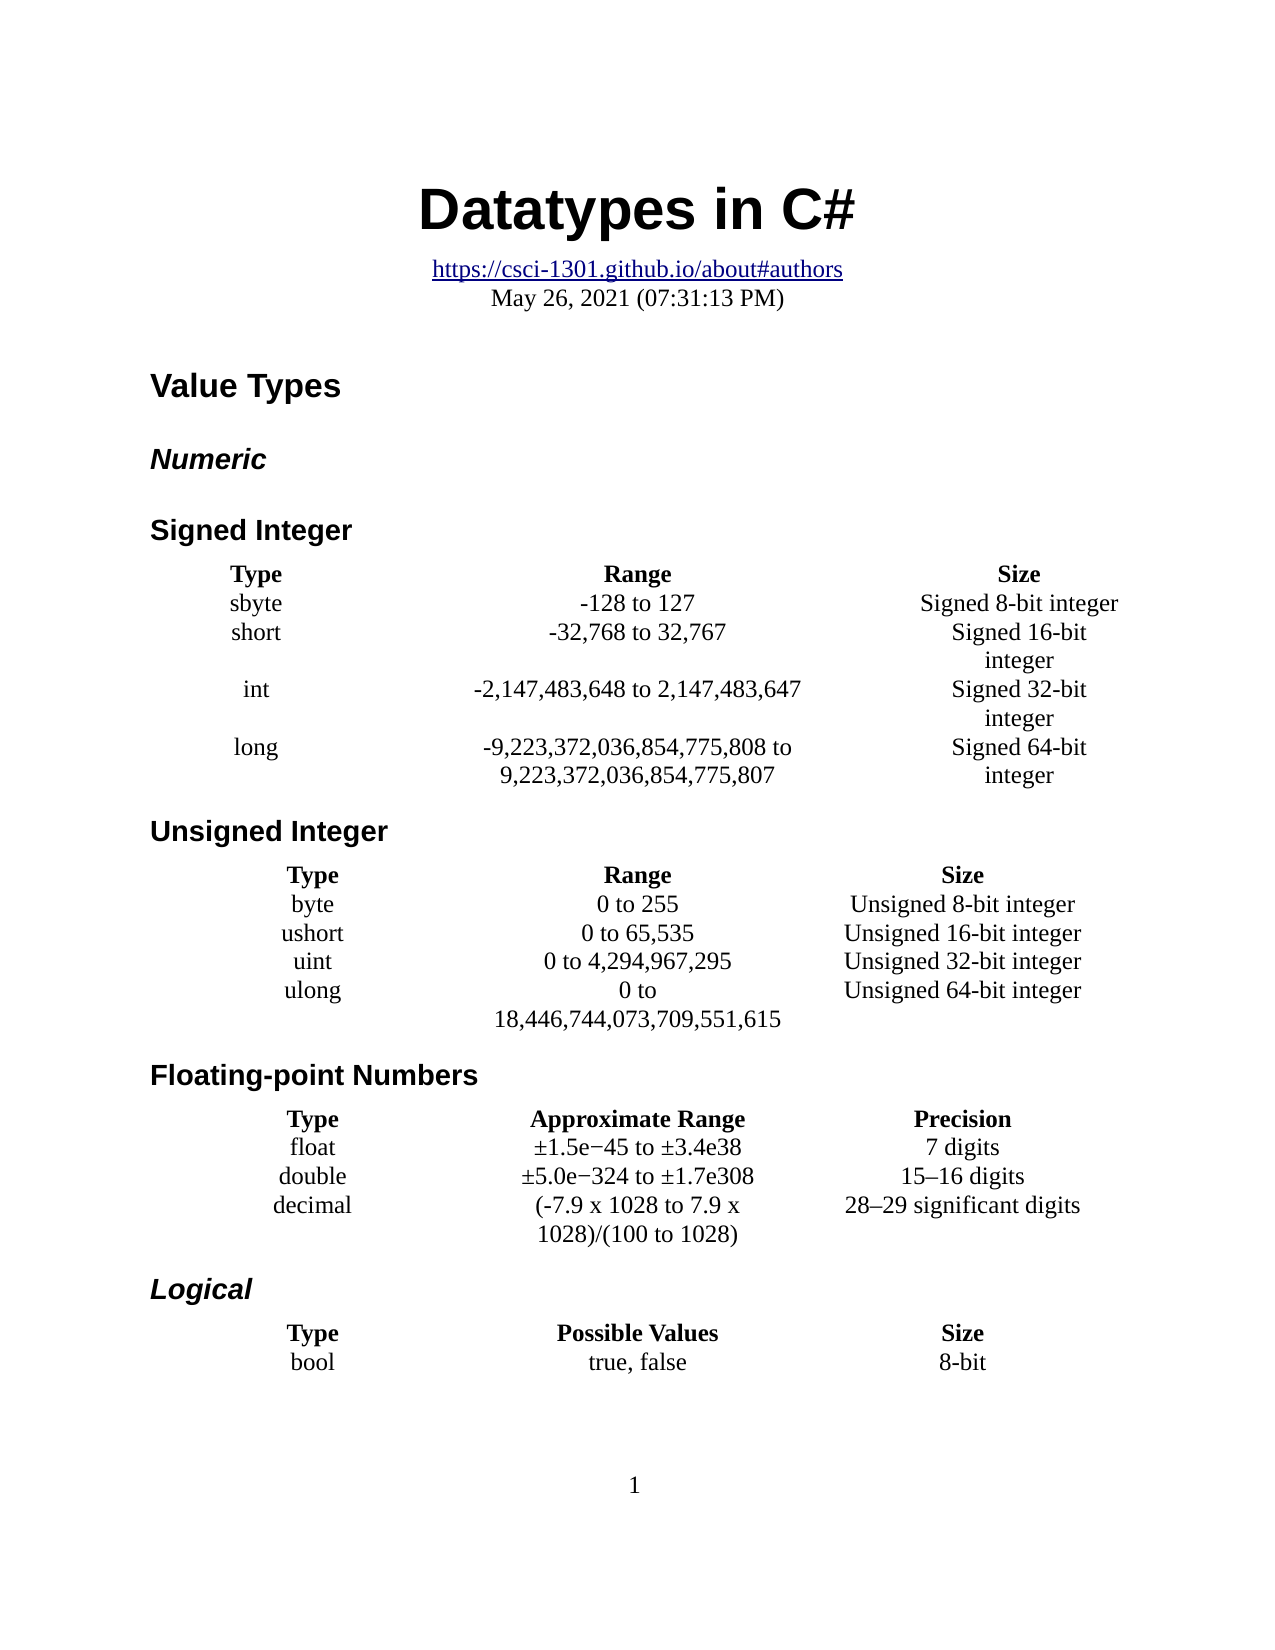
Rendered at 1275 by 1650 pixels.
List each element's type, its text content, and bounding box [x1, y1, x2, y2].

table_cell ±1.5e−45 to ±3.4e38 [475, 1133, 800, 1161]
title Datatypes in C# [150, 175, 1125, 242]
table_cell 0 to 18,446,744,073,709,551,615 [475, 975, 800, 1033]
table_cell sbyte [150, 588, 362, 617]
table_cell -128 to 127 [362, 588, 913, 617]
table_header Type [150, 1319, 475, 1347]
subtitle Signed Integer [150, 513, 1125, 547]
table_cell short [150, 617, 362, 674]
table_cell Signed 16-bit integer [913, 617, 1125, 674]
table_cell double [150, 1161, 475, 1190]
text May 26, 2021 (07:31:13 PM) [150, 283, 1125, 312]
table_cell long [150, 732, 362, 789]
table_cell ulong [150, 975, 475, 1033]
table_cell byte [150, 889, 475, 918]
table_cell 7 digits [800, 1133, 1125, 1161]
table_cell ±5.0e−324 to ±1.7e308 [475, 1161, 800, 1190]
table_header Type [150, 559, 362, 588]
table_header Range [362, 559, 913, 588]
table_cell 28–29 significant digits [800, 1190, 1125, 1247]
text https://csci-1301.github.io/about#authors [150, 254, 1125, 283]
table_cell Unsigned 16-bit integer [800, 918, 1125, 946]
table_cell -9,223,372,036,854,775,808 to 9,223,372,036,854,775,807 [362, 732, 913, 789]
table_header Range [475, 860, 800, 889]
table_header Size [913, 559, 1125, 588]
table_cell Unsigned 8-bit integer [800, 889, 1125, 918]
table_header Possible Values [475, 1319, 800, 1347]
table_header Size [800, 1319, 1125, 1347]
table_cell Signed 64-bit integer [913, 732, 1125, 789]
table_cell -32,768 to 32,767 [362, 617, 913, 674]
table_header Approximate Range [475, 1104, 800, 1132]
table_cell 0 to 4,294,967,295 [475, 946, 800, 975]
table_cell Signed 8-bit integer [913, 588, 1125, 617]
table_cell 0 to 255 [475, 889, 800, 918]
table_cell 8-bit [800, 1347, 1125, 1376]
subtitle Floating-point Numbers [150, 1058, 1125, 1091]
subtitle Logical [150, 1272, 1125, 1306]
table_cell Unsigned 32-bit integer [800, 946, 1125, 975]
table_header Size [800, 860, 1125, 889]
table_cell decimal [150, 1190, 475, 1247]
table_cell Unsigned 64-bit integer [800, 975, 1125, 1033]
subtitle Numeric [150, 442, 1125, 476]
table_cell 15–16 digits [800, 1161, 1125, 1190]
table_cell (-7.9 x 1028 to 7.9 x 1028)/(100 to 1028) [475, 1190, 800, 1247]
table_cell true, false [475, 1347, 800, 1376]
table_header Precision [800, 1104, 1125, 1132]
subtitle Unsigned Integer [150, 814, 1125, 848]
table_header Type [150, 1104, 475, 1132]
table_header Type [150, 860, 475, 889]
subtitle Value Types [150, 366, 1125, 404]
table_cell ushort [150, 918, 475, 946]
table_cell float [150, 1133, 475, 1161]
table_cell uint [150, 946, 475, 975]
table_cell -2,147,483,648 to 2,147,483,647 [362, 674, 913, 732]
table_cell Signed 32-bit integer [913, 674, 1125, 732]
table_cell int [150, 674, 362, 732]
table_cell 0 to 65,535 [475, 918, 800, 946]
table_cell bool [150, 1347, 475, 1376]
